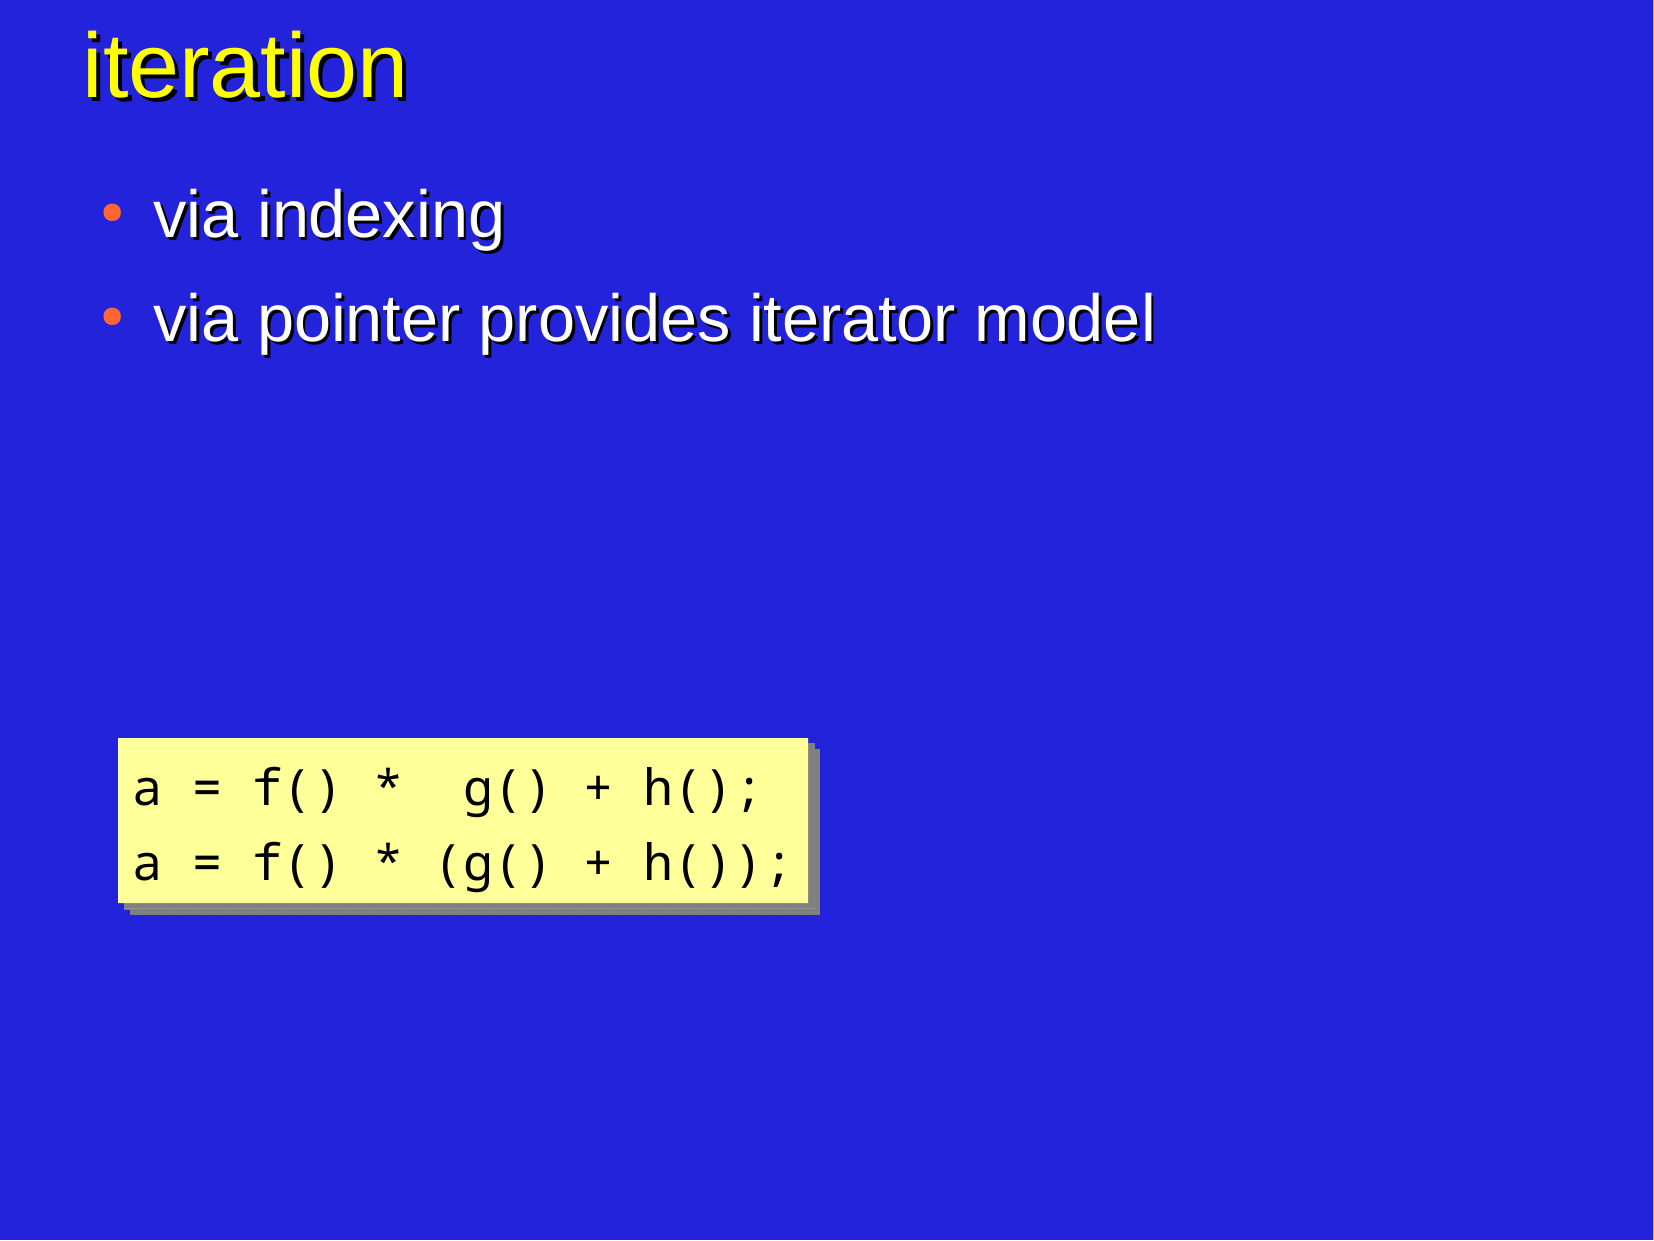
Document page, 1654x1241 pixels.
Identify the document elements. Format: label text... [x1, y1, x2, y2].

list via indexing via pointer provides iterator model [82, 177, 1571, 1182]
title iteration [82, 2, 1571, 130]
text_box a = f() * g() + h(); a = f() * (g() + h()); [118, 738, 809, 904]
